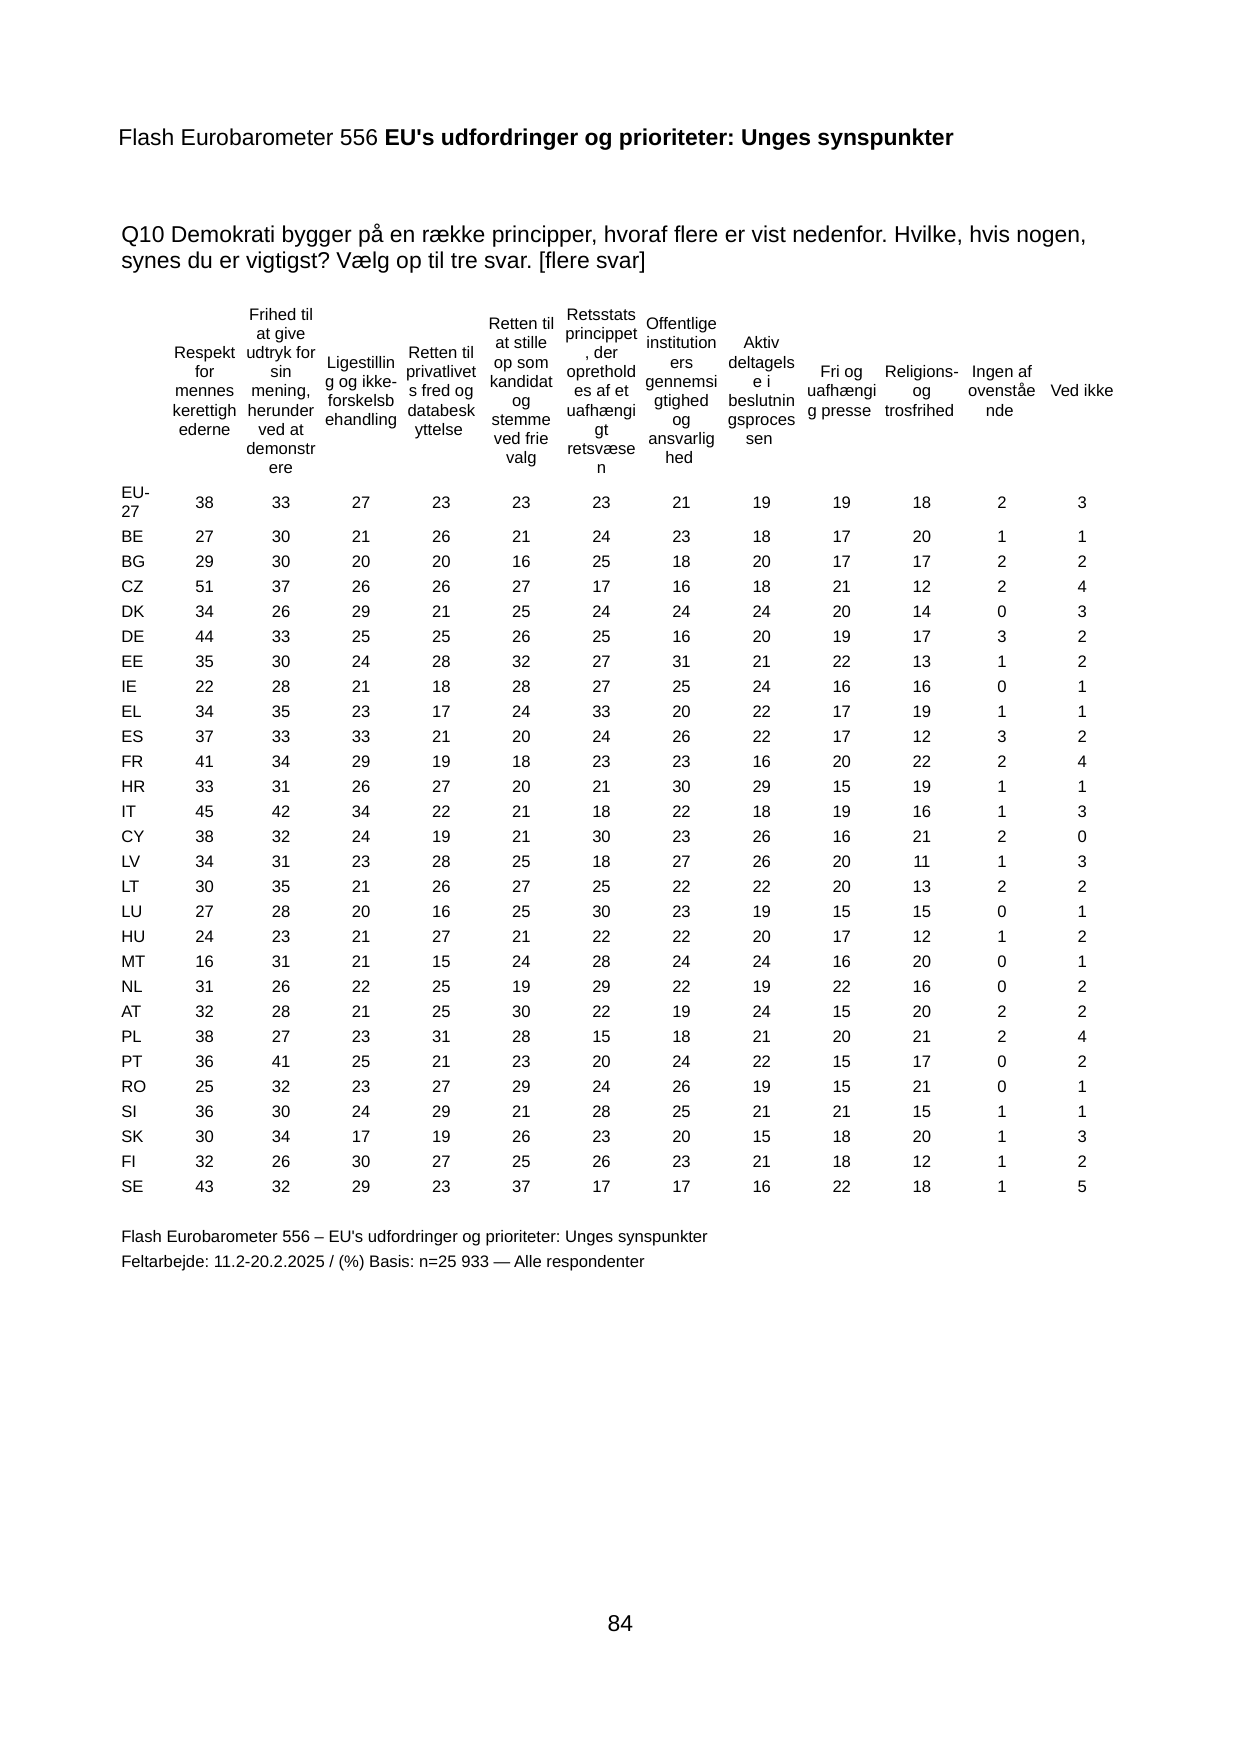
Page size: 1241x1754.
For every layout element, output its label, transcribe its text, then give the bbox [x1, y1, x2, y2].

table_cell 26 [641, 1074, 721, 1099]
table_cell 30 [561, 899, 641, 924]
table_cell 17 [801, 699, 882, 724]
table_cell 21 [481, 524, 561, 549]
table_cell 28 [401, 849, 481, 874]
table_cell Aktiv deltagelse i beslutningsprocessen [721, 302, 801, 480]
table_cell 23 [641, 749, 721, 774]
table_cell 16 [801, 824, 882, 849]
table_cell 4 [1042, 1024, 1122, 1049]
table_cell 31 [241, 774, 321, 799]
table_cell Ingen af ovenstående [962, 302, 1042, 480]
table_cell 25 [481, 849, 561, 874]
table_cell 22 [721, 1049, 801, 1074]
table_cell 20 [801, 874, 882, 899]
table_cell 2 [962, 480, 1042, 524]
table_cell 20 [801, 599, 882, 624]
table_cell FR [118, 749, 168, 774]
table_cell 20 [882, 524, 962, 549]
table_cell SK [118, 1124, 168, 1149]
table_cell 23 [481, 480, 561, 524]
table_cell 27 [561, 649, 641, 674]
table_cell [882, 277, 962, 302]
table_cell 33 [321, 724, 401, 749]
table_cell 2 [962, 1024, 1042, 1049]
table_cell 34 [241, 749, 321, 774]
table_cell 21 [321, 524, 401, 549]
table_cell 17 [801, 524, 882, 549]
table_cell 15 [721, 1124, 801, 1149]
table_cell 34 [168, 699, 241, 724]
table_cell Frihed til at give udtryk for sin mening, herunder ved at demonstrere [241, 302, 321, 480]
table_cell 17 [321, 1124, 401, 1149]
table_cell 13 [882, 874, 962, 899]
table_cell 29 [168, 549, 241, 574]
table_cell 21 [401, 724, 481, 749]
table_cell 21 [721, 1149, 801, 1174]
table_cell 0 [962, 1049, 1042, 1074]
table_cell 15 [561, 1024, 641, 1049]
table_cell 28 [561, 1099, 641, 1124]
table_cell 2 [1042, 724, 1122, 749]
table_cell 24 [321, 824, 401, 849]
table_cell 22 [721, 874, 801, 899]
table_cell NL [118, 974, 168, 999]
table_cell EL [118, 699, 168, 724]
table_cell 24 [321, 649, 401, 674]
table_cell 2 [962, 874, 1042, 899]
table_cell 1 [962, 799, 1042, 824]
table_cell Religions- og trosfrihed [882, 302, 962, 480]
table_cell Fri og uafhængig presse [801, 302, 882, 480]
table_cell 17 [561, 574, 641, 599]
table_cell 1 [1042, 674, 1122, 699]
table_cell 18 [481, 749, 561, 774]
table_cell 24 [481, 949, 561, 974]
table_cell 2 [1042, 1049, 1122, 1074]
table_cell 2 [1042, 874, 1122, 899]
table_cell 27 [401, 774, 481, 799]
table_cell 27 [401, 924, 481, 949]
table_header Q10 Demokrati bygger på en række principper, hvoraf flere er vist nedenfor. Hvilke, hvis nogen, synes du er vigtigst? Vælg op til tre svar. [flere svar] [118, 218, 1122, 277]
table_cell 21 [882, 824, 962, 849]
table_cell [962, 1199, 1042, 1224]
table_cell 1 [1042, 524, 1122, 549]
table_cell 17 [882, 1049, 962, 1074]
table_cell 30 [241, 1099, 321, 1124]
table_cell 3 [1042, 480, 1122, 524]
table_cell 32 [241, 1074, 321, 1099]
table_cell 24 [321, 1099, 401, 1124]
table_cell [401, 1199, 481, 1224]
table_cell 13 [882, 649, 962, 674]
table_cell 18 [801, 1149, 882, 1174]
table_cell 21 [721, 1024, 801, 1049]
table_cell 24 [641, 949, 721, 974]
table_cell [241, 1199, 321, 1224]
table_cell 26 [321, 774, 401, 799]
table_cell 20 [882, 999, 962, 1024]
table_cell 27 [168, 899, 241, 924]
table_cell 22 [321, 974, 401, 999]
table_cell 2 [962, 999, 1042, 1024]
table_cell 23 [561, 749, 641, 774]
table_cell 25 [561, 549, 641, 574]
table_cell 25 [481, 1149, 561, 1174]
table_cell 15 [801, 899, 882, 924]
table_cell MT [118, 949, 168, 974]
table_cell 17 [882, 624, 962, 649]
table_cell 30 [641, 774, 721, 799]
table_cell 18 [721, 574, 801, 599]
table_cell 20 [721, 549, 801, 574]
table_cell 31 [641, 649, 721, 674]
table_cell 26 [241, 599, 321, 624]
table_cell 2 [1042, 549, 1122, 574]
table_cell AT [118, 999, 168, 1024]
table_cell 21 [641, 480, 721, 524]
table_cell 26 [481, 1124, 561, 1149]
table_cell 22 [641, 874, 721, 899]
table_cell 41 [168, 749, 241, 774]
table_cell 20 [321, 899, 401, 924]
table_cell 20 [321, 549, 401, 574]
table_cell 28 [481, 674, 561, 699]
table_cell 16 [801, 674, 882, 699]
table_cell BE [118, 524, 168, 549]
table_cell 26 [481, 624, 561, 649]
table_cell 3 [1042, 799, 1122, 824]
table_cell 25 [481, 899, 561, 924]
table_cell 1 [1042, 1074, 1122, 1099]
table_cell 1 [1042, 699, 1122, 724]
table_cell 21 [801, 1099, 882, 1124]
table_cell 15 [801, 1074, 882, 1099]
table_cell 29 [561, 974, 641, 999]
table_cell 27 [481, 874, 561, 899]
table_cell 0 [962, 949, 1042, 974]
table_cell 30 [168, 1124, 241, 1149]
table_cell 32 [168, 999, 241, 1024]
table_cell LT [118, 874, 168, 899]
table_cell 32 [241, 824, 321, 849]
table_cell 30 [241, 649, 321, 674]
table_cell 26 [241, 974, 321, 999]
table_cell 0 [962, 899, 1042, 924]
table_cell 43 [168, 1174, 241, 1199]
table_cell 19 [721, 974, 801, 999]
table_cell 2 [962, 574, 1042, 599]
table_cell 28 [241, 674, 321, 699]
table_cell 19 [882, 774, 962, 799]
table_cell 20 [561, 1049, 641, 1074]
table_cell PL [118, 1024, 168, 1049]
table_cell 0 [962, 674, 1042, 699]
table_cell 16 [721, 1174, 801, 1199]
table_cell 3 [1042, 599, 1122, 624]
table_cell 20 [721, 924, 801, 949]
table_cell Retten til at stille op som kandidat og stemme ved frie valg [481, 302, 561, 480]
table_cell 16 [882, 674, 962, 699]
table_cell 14 [882, 599, 962, 624]
table_cell 37 [168, 724, 241, 749]
table_cell 28 [561, 949, 641, 974]
table_cell 26 [401, 574, 481, 599]
table_cell 33 [168, 774, 241, 799]
table_cell 21 [882, 1074, 962, 1099]
table_cell 2 [1042, 624, 1122, 649]
table_cell 26 [721, 849, 801, 874]
table_cell 18 [882, 1174, 962, 1199]
table_cell 19 [401, 1124, 481, 1149]
table_cell 2 [1042, 924, 1122, 949]
table_cell 35 [168, 649, 241, 674]
table_cell 21 [481, 824, 561, 849]
table_cell 16 [481, 549, 561, 574]
table_cell [561, 277, 641, 302]
table_cell 27 [401, 1149, 481, 1174]
table_cell 19 [721, 1074, 801, 1099]
table_cell [241, 277, 321, 302]
table_cell 17 [801, 924, 882, 949]
table_cell [721, 277, 801, 302]
table_cell 21 [561, 774, 641, 799]
table_cell Ligestilling og ikke-forskelsbehandling [321, 302, 401, 480]
table_cell 18 [641, 1024, 721, 1049]
table_cell 15 [801, 774, 882, 799]
table_cell Offentlige institutioners gennemsigtighed og ansvarlighed [641, 302, 721, 480]
table_cell [481, 277, 561, 302]
table_cell 33 [241, 480, 321, 524]
table_cell 19 [801, 624, 882, 649]
table_cell SE [118, 1174, 168, 1199]
table_cell 37 [241, 574, 321, 599]
table_cell 25 [481, 599, 561, 624]
table_cell 24 [721, 949, 801, 974]
table_cell 3 [1042, 1124, 1122, 1149]
table_cell 21 [321, 924, 401, 949]
table_cell 30 [241, 524, 321, 549]
table_cell IT [118, 799, 168, 824]
table_cell 24 [641, 599, 721, 624]
table_cell [801, 277, 882, 302]
table_cell 22 [801, 974, 882, 999]
table_cell 31 [401, 1024, 481, 1049]
table_cell 4 [1042, 574, 1122, 599]
table_cell 21 [321, 999, 401, 1024]
table_cell 1 [962, 924, 1042, 949]
table_cell 45 [168, 799, 241, 824]
table_cell 21 [721, 649, 801, 674]
table_cell [321, 1199, 401, 1224]
table_cell 3 [962, 724, 1042, 749]
table_cell 16 [801, 949, 882, 974]
table_cell 32 [481, 649, 561, 674]
table_cell 27 [168, 524, 241, 549]
table_cell 16 [641, 574, 721, 599]
table_cell 18 [401, 674, 481, 699]
table_cell 21 [321, 674, 401, 699]
table_cell 15 [882, 899, 962, 924]
table_cell Flash Eurobarometer 556 – EU's udfordringer og prioriteter: Unges synspunkter [118, 1224, 1122, 1249]
table_cell 1 [962, 849, 1042, 874]
table_cell Retten til privatlivets fred og databeskyttelse [401, 302, 481, 480]
table_cell 17 [561, 1174, 641, 1199]
table_cell 24 [721, 999, 801, 1024]
table_cell 23 [561, 480, 641, 524]
table_cell 51 [168, 574, 241, 599]
table_cell 23 [241, 924, 321, 949]
table_cell HU [118, 924, 168, 949]
table_cell 20 [882, 949, 962, 974]
table_cell 21 [481, 924, 561, 949]
table_cell EU-27 [118, 480, 168, 524]
table_cell 26 [321, 574, 401, 599]
table_cell [168, 277, 241, 302]
table_cell 26 [641, 724, 721, 749]
table_cell 25 [321, 624, 401, 649]
table_cell [882, 1199, 962, 1224]
table_cell 17 [801, 549, 882, 574]
table_cell 18 [801, 1124, 882, 1149]
table_cell 1 [962, 524, 1042, 549]
table_cell 41 [241, 1049, 321, 1074]
table_cell 23 [481, 1049, 561, 1074]
table_cell 24 [561, 724, 641, 749]
table_cell EE [118, 649, 168, 674]
table_cell 21 [321, 874, 401, 899]
table_cell 27 [321, 480, 401, 524]
table_cell 16 [882, 974, 962, 999]
table_cell 24 [481, 699, 561, 724]
table_cell 23 [641, 824, 721, 849]
table_cell 23 [321, 849, 401, 874]
table_cell 25 [641, 1099, 721, 1124]
table_cell 22 [561, 924, 641, 949]
table_cell 24 [168, 924, 241, 949]
table_cell 0 [962, 599, 1042, 624]
table_cell 28 [241, 999, 321, 1024]
table_cell 1 [1042, 774, 1122, 799]
table_cell IE [118, 674, 168, 699]
table_cell 4 [1042, 749, 1122, 774]
table_cell 16 [721, 749, 801, 774]
table_cell 16 [641, 624, 721, 649]
table_cell 30 [241, 549, 321, 574]
table_cell Ved ikke [1042, 302, 1122, 480]
table_cell 25 [168, 1074, 241, 1099]
table_cell 0 [1042, 824, 1122, 849]
table_cell 18 [882, 480, 962, 524]
table_cell 2 [1042, 1149, 1122, 1174]
table_cell CZ [118, 574, 168, 599]
table_cell 2 [962, 549, 1042, 574]
table_cell 18 [721, 524, 801, 549]
table_cell 2 [962, 824, 1042, 849]
table_cell 22 [801, 1174, 882, 1199]
table_cell PT [118, 1049, 168, 1074]
table_cell 22 [721, 699, 801, 724]
table_cell 1 [962, 699, 1042, 724]
table_cell DE [118, 624, 168, 649]
table_cell 29 [721, 774, 801, 799]
table_cell [481, 1199, 561, 1224]
table_cell 24 [561, 599, 641, 624]
table_cell 2 [1042, 999, 1122, 1024]
table_cell 34 [168, 599, 241, 624]
table_cell 34 [168, 849, 241, 874]
table_cell 20 [801, 1024, 882, 1049]
table_cell 19 [401, 749, 481, 774]
table_cell 18 [561, 799, 641, 824]
table_cell 17 [401, 699, 481, 724]
table_cell 33 [561, 699, 641, 724]
table_cell 23 [641, 1149, 721, 1174]
table_cell 32 [168, 1149, 241, 1174]
table_cell 22 [641, 799, 721, 824]
table_cell 12 [882, 574, 962, 599]
table_cell 27 [401, 1074, 481, 1099]
table_cell 19 [641, 999, 721, 1024]
table_cell 1 [1042, 899, 1122, 924]
table_cell 19 [801, 799, 882, 824]
table_cell 31 [241, 949, 321, 974]
table_cell 31 [168, 974, 241, 999]
table_cell 1 [962, 649, 1042, 674]
table_cell 25 [401, 999, 481, 1024]
table_cell 5 [1042, 1174, 1122, 1199]
table_cell 21 [481, 799, 561, 824]
table_cell 25 [401, 624, 481, 649]
table_cell 1 [1042, 1099, 1122, 1124]
table_cell 12 [882, 724, 962, 749]
table_cell 29 [481, 1074, 561, 1099]
table_cell 19 [882, 699, 962, 724]
table_cell 1 [1042, 949, 1122, 974]
table_cell 2 [1042, 649, 1122, 674]
table_cell 19 [721, 899, 801, 924]
table_cell 37 [481, 1174, 561, 1199]
table_cell [721, 1199, 801, 1224]
table_cell 29 [321, 599, 401, 624]
table_cell 25 [401, 974, 481, 999]
table_cell LV [118, 849, 168, 874]
table_cell 17 [882, 549, 962, 574]
table_cell 32 [241, 1174, 321, 1199]
table_cell 0 [962, 1074, 1042, 1099]
table_cell 20 [401, 549, 481, 574]
table_cell 19 [801, 480, 882, 524]
table_cell 28 [481, 1024, 561, 1049]
table_cell 25 [641, 674, 721, 699]
table_cell 22 [882, 749, 962, 774]
table_cell 15 [401, 949, 481, 974]
table_cell 26 [721, 824, 801, 849]
table_cell 22 [801, 649, 882, 674]
table_cell 19 [481, 974, 561, 999]
table_cell 20 [801, 749, 882, 774]
table_cell 15 [882, 1099, 962, 1124]
table_cell 42 [241, 799, 321, 824]
table_cell 1 [962, 1174, 1042, 1199]
table_cell 15 [801, 999, 882, 1024]
table_cell [1042, 277, 1122, 302]
table_cell 21 [801, 574, 882, 599]
table_cell 30 [561, 824, 641, 849]
table_cell 38 [168, 824, 241, 849]
table_cell Retsstatsprincippet, der opretholdes af et uafhængigt retsvæsen [561, 302, 641, 480]
table_cell 35 [241, 699, 321, 724]
table_cell [962, 277, 1042, 302]
table_cell 24 [721, 599, 801, 624]
table_cell 29 [321, 1174, 401, 1199]
table_cell 12 [882, 924, 962, 949]
table_cell 34 [321, 799, 401, 824]
table_cell 28 [401, 649, 481, 674]
table_cell 38 [168, 1024, 241, 1049]
table_cell 22 [168, 674, 241, 699]
table_cell 18 [721, 799, 801, 824]
table_cell 3 [1042, 849, 1122, 874]
table_cell 30 [481, 999, 561, 1024]
table_cell 25 [561, 624, 641, 649]
table_cell Respekt for menneskerettighederne [168, 302, 241, 480]
table_cell [118, 302, 168, 480]
table_cell 29 [401, 1099, 481, 1124]
table_cell 33 [241, 624, 321, 649]
table_cell 23 [641, 524, 721, 549]
table_cell 27 [481, 574, 561, 599]
table_cell [168, 1199, 241, 1224]
table_cell 27 [641, 849, 721, 874]
table_cell 26 [241, 1149, 321, 1174]
table_cell DK [118, 599, 168, 624]
table_cell 18 [561, 849, 641, 874]
table_cell 21 [481, 1099, 561, 1124]
table_cell 22 [561, 999, 641, 1024]
table_cell [641, 1199, 721, 1224]
table_cell 21 [882, 1024, 962, 1049]
table_cell 35 [241, 874, 321, 899]
table_cell 20 [882, 1124, 962, 1149]
table_cell LU [118, 899, 168, 924]
table_cell 20 [721, 624, 801, 649]
table_cell 38 [168, 480, 241, 524]
table_cell 22 [401, 799, 481, 824]
table_cell 23 [321, 1074, 401, 1099]
table_cell 23 [641, 899, 721, 924]
table_cell [118, 277, 168, 302]
table_cell 27 [561, 674, 641, 699]
table_cell 29 [321, 749, 401, 774]
table_cell 17 [801, 724, 882, 749]
table_cell 22 [721, 724, 801, 749]
table_cell 2 [962, 749, 1042, 774]
table_cell 20 [641, 1124, 721, 1149]
table_cell 17 [641, 1174, 721, 1199]
table_cell FI [118, 1149, 168, 1174]
table_cell [118, 1199, 168, 1224]
table_cell [801, 1199, 882, 1224]
table_cell 21 [321, 949, 401, 974]
table_cell 31 [241, 849, 321, 874]
table_cell BG [118, 549, 168, 574]
table_cell 20 [481, 724, 561, 749]
table_cell 33 [241, 724, 321, 749]
table_cell 1 [962, 1149, 1042, 1174]
table_cell 24 [561, 524, 641, 549]
table_cell 19 [721, 480, 801, 524]
table_cell [321, 277, 401, 302]
table_cell Feltarbejde: 11.2-20.2.2025 / (%) Basis: n=25 933 — Alle respondenter [118, 1249, 1122, 1274]
table_cell 20 [481, 774, 561, 799]
table_cell HR [118, 774, 168, 799]
table_cell 22 [641, 974, 721, 999]
table_cell 23 [401, 1174, 481, 1199]
table_cell [561, 1199, 641, 1224]
table_cell 20 [641, 699, 721, 724]
table_cell 12 [882, 1149, 962, 1174]
table_cell 30 [168, 874, 241, 899]
table_cell RO [118, 1074, 168, 1099]
table_cell 3 [962, 624, 1042, 649]
table_cell 23 [401, 480, 481, 524]
table_cell 19 [401, 824, 481, 849]
table_cell 44 [168, 624, 241, 649]
table_cell 26 [561, 1149, 641, 1174]
table_cell 22 [641, 924, 721, 949]
table_cell 18 [641, 549, 721, 574]
table_cell 27 [241, 1024, 321, 1049]
table_cell 2 [1042, 974, 1122, 999]
table_cell 1 [962, 774, 1042, 799]
table_cell 21 [721, 1099, 801, 1124]
table_cell 15 [801, 1049, 882, 1074]
table_cell 1 [962, 1124, 1042, 1149]
table_cell 24 [721, 674, 801, 699]
table_cell 25 [561, 874, 641, 899]
table_cell SI [118, 1099, 168, 1124]
table_cell 1 [962, 1099, 1042, 1124]
table_cell 30 [321, 1149, 401, 1174]
table_cell 20 [801, 849, 882, 874]
table_cell 34 [241, 1124, 321, 1149]
table_cell 16 [168, 949, 241, 974]
table_cell 21 [401, 1049, 481, 1074]
table_cell 23 [321, 699, 401, 724]
table_cell CY [118, 824, 168, 849]
table_cell 21 [401, 599, 481, 624]
table_cell 28 [241, 899, 321, 924]
table_cell [641, 277, 721, 302]
table_cell 16 [401, 899, 481, 924]
table_cell ES [118, 724, 168, 749]
table_cell 26 [401, 524, 481, 549]
table_cell 24 [641, 1049, 721, 1074]
table_cell 26 [401, 874, 481, 899]
table_cell 23 [561, 1124, 641, 1149]
table_cell 11 [882, 849, 962, 874]
table_cell 0 [962, 974, 1042, 999]
table_cell 36 [168, 1049, 241, 1074]
table_cell 25 [321, 1049, 401, 1074]
table_cell 36 [168, 1099, 241, 1124]
table_cell 23 [321, 1024, 401, 1049]
table_cell 24 [561, 1074, 641, 1099]
table_cell [1042, 1199, 1122, 1224]
table_cell 16 [882, 799, 962, 824]
table_cell [401, 277, 481, 302]
